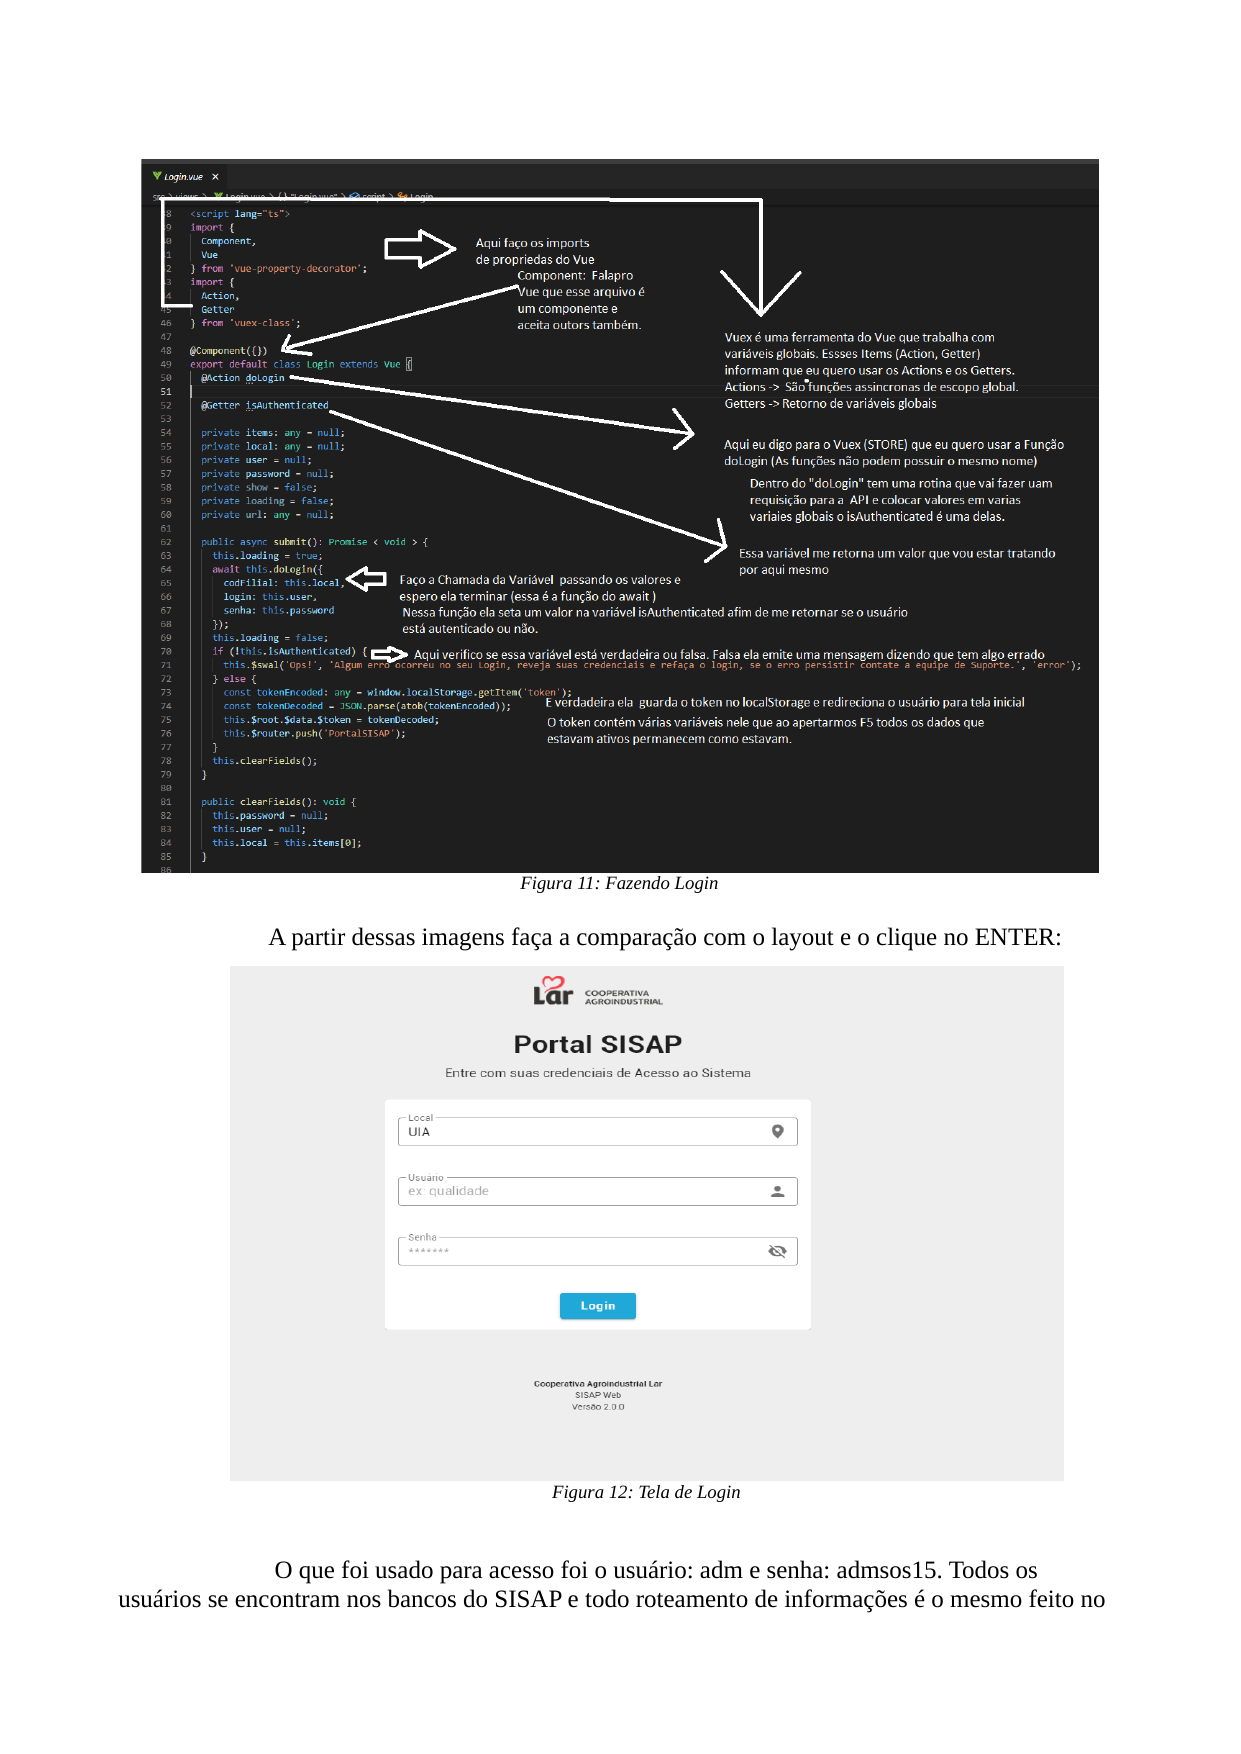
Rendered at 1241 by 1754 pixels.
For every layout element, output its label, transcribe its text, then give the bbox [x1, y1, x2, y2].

text O que foi usado para acesso foi o usuário: adm e senha: admsos15. Todos os usuários se encontram nos bancos do SISAP e todo roteamento de informações é o mesmo feito no [118, 1555, 1122, 1612]
text Figura 11: Fazendo Login [141, 873, 1099, 894]
text Figura 12: Tela de Login [230, 1481, 1064, 1502]
picture [141, 159, 1099, 873]
picture [230, 966, 1064, 1481]
text A partir dessas imagens faça a comparação com o layout e o clique no ENTER: [118, 922, 1122, 951]
